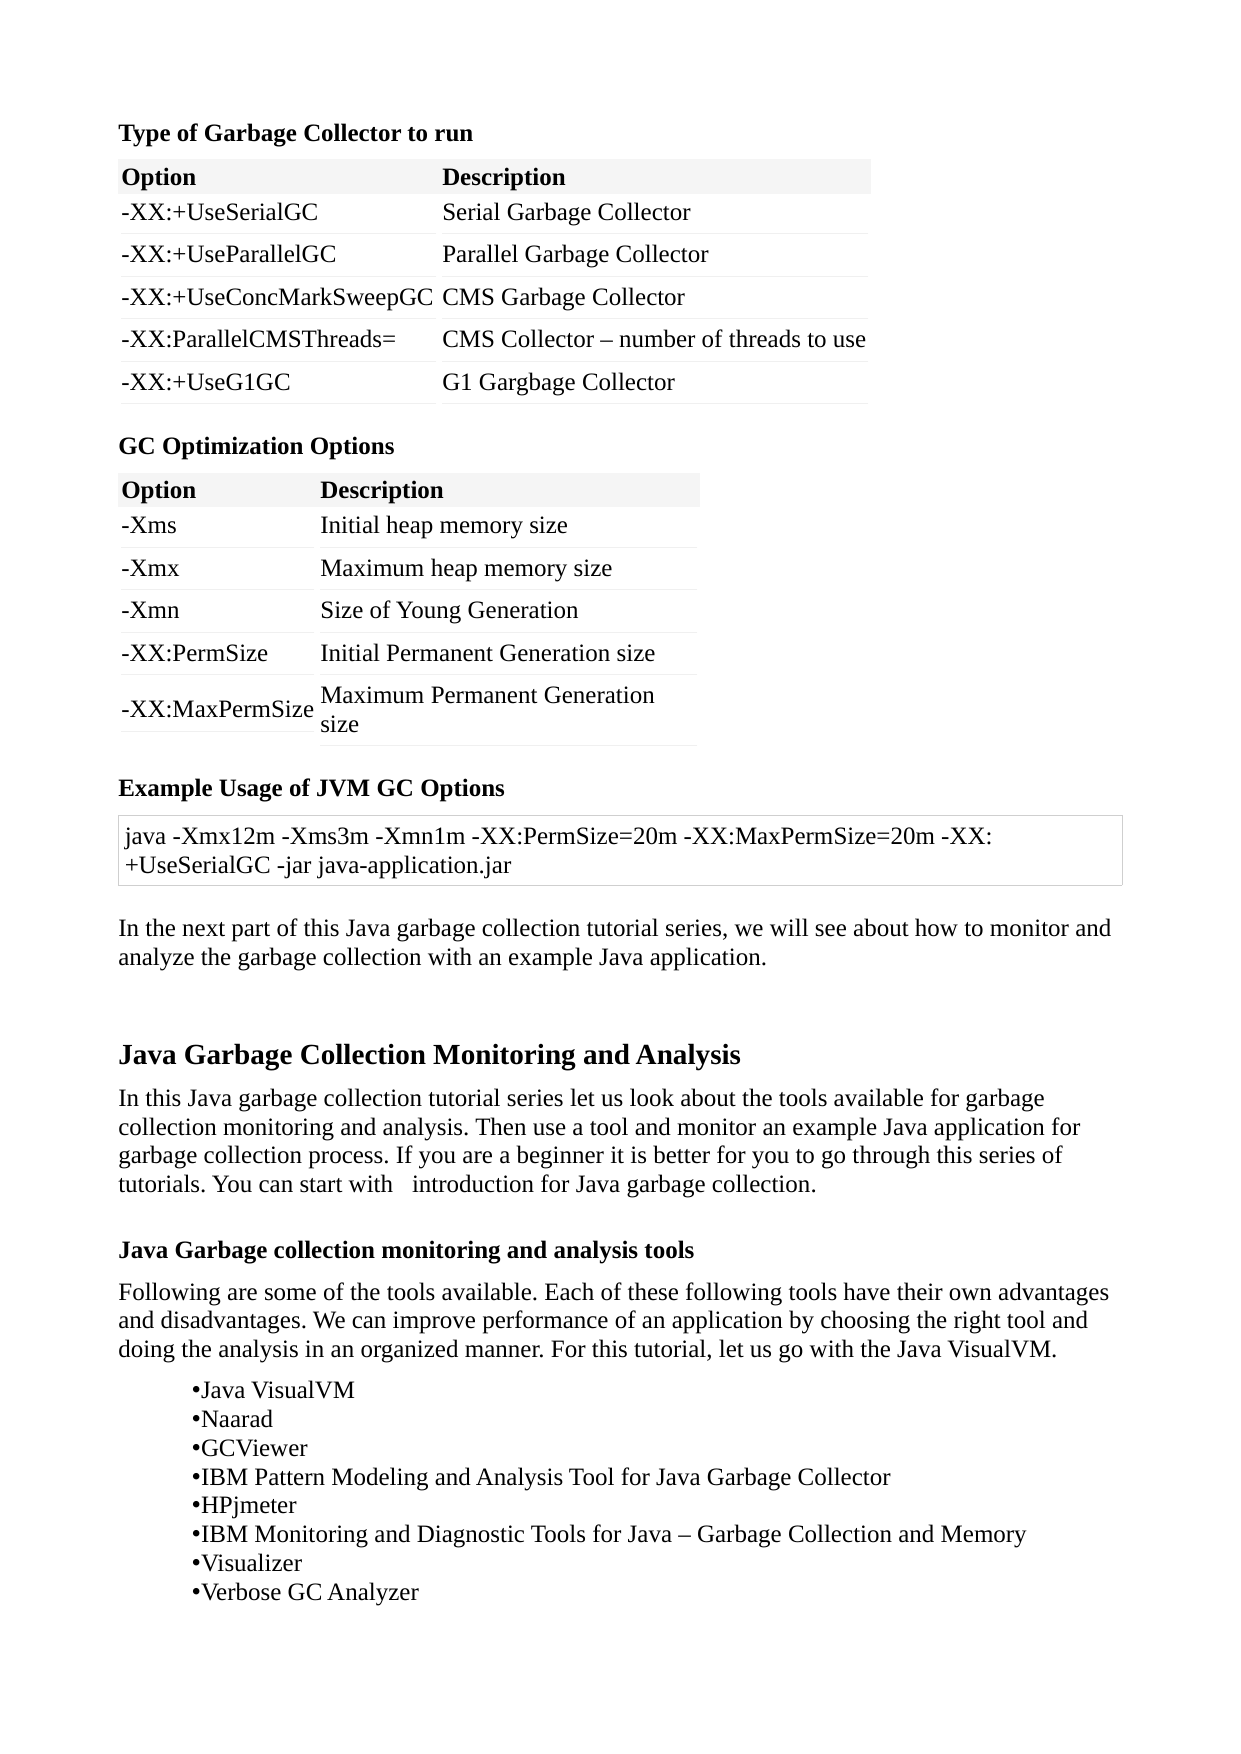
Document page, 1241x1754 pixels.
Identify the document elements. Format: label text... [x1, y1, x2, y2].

subtitle GC Optimization Options [118, 431, 1122, 460]
text In the next part of this Java garbage collection tutorial series, we will see about how to monitor and analyze the garbage collection with an example Java application. [118, 913, 1122, 971]
table_cell -XX:PermSize [118, 635, 317, 677]
table_cell -XX:MaxPermSize [118, 677, 317, 748]
table_cell Initial Permanent Generation size [317, 635, 700, 677]
table_header Description [317, 473, 700, 507]
table_cell -XX:ParallelCMSThreads= [118, 321, 439, 364]
table_cell CMS Garbage Collector [439, 279, 871, 321]
list HPjmeter [118, 1490, 1122, 1519]
table_cell -XX:+UseG1GC [118, 364, 439, 406]
list Verbose GC Analyzer [118, 1577, 1122, 1605]
table_cell -Xmx [118, 550, 317, 592]
table_cell -XX:+UseSerialGC [118, 194, 439, 236]
text In this Java garbage collection tutorial series let us look about the tools available for garbage collection monitoring and analysis. Then use a tool and monitor an example Java application for garbage collection process. If you are a beginner it is better for you to go through this series of tutorials. You can start with introduction for Java garbage collection. [118, 1083, 1122, 1198]
list IBM Monitoring and Diagnostic Tools for Java – Garbage Collection and Memory [118, 1519, 1122, 1548]
text java -Xmx12m -Xms3m -Xmn1m -XX:PermSize=20m -XX:MaxPermSize=20m -XX:+UseSerialGC -jar java-application.jar [119, 816, 1122, 885]
table_cell Maximum Permanent Generation size [317, 677, 700, 748]
table_cell CMS Collector – number of threads to use [439, 321, 871, 364]
list Java VisualVM [118, 1375, 1122, 1404]
table_cell Size of Young Generation [317, 592, 700, 635]
subtitle Java Garbage Collection Monitoring and Analysis [118, 1037, 1122, 1070]
subtitle Type of Garbage Collector to run [118, 118, 1122, 147]
table_cell Parallel Garbage Collector [439, 236, 871, 279]
list IBM Pattern Modeling and Analysis Tool for Java Garbage Collector [118, 1462, 1122, 1490]
table_cell -XX:+UseConcMarkSweepGC [118, 279, 439, 321]
table_cell Serial Garbage Collector [439, 194, 871, 236]
table_header Description [439, 159, 871, 194]
list Visualizer [118, 1548, 1122, 1577]
table_cell G1 Gargbage Collector [439, 364, 871, 406]
text Following are some of the tools available. Each of these following tools have their own advantages and disadvantages. We can improve performance of an application by choosing the right tool and doing the analysis in an organized manner. For this tutorial, let us go with the Java VisualVM. [118, 1277, 1122, 1363]
table_header Option [118, 159, 439, 194]
table_cell -Xmn [118, 592, 317, 635]
list GCViewer [118, 1433, 1122, 1462]
table_cell Initial heap memory size [317, 507, 700, 550]
list Naarad [118, 1404, 1122, 1433]
table_cell -XX:+UseParallelGC [118, 236, 439, 279]
subtitle Example Usage of JVM GC Options [118, 773, 1122, 802]
table_header Option [118, 473, 317, 507]
table_cell Maximum heap memory size [317, 550, 700, 592]
table_cell -Xms [118, 507, 317, 550]
subtitle Java Garbage collection monitoring and analysis tools [118, 1235, 1122, 1264]
